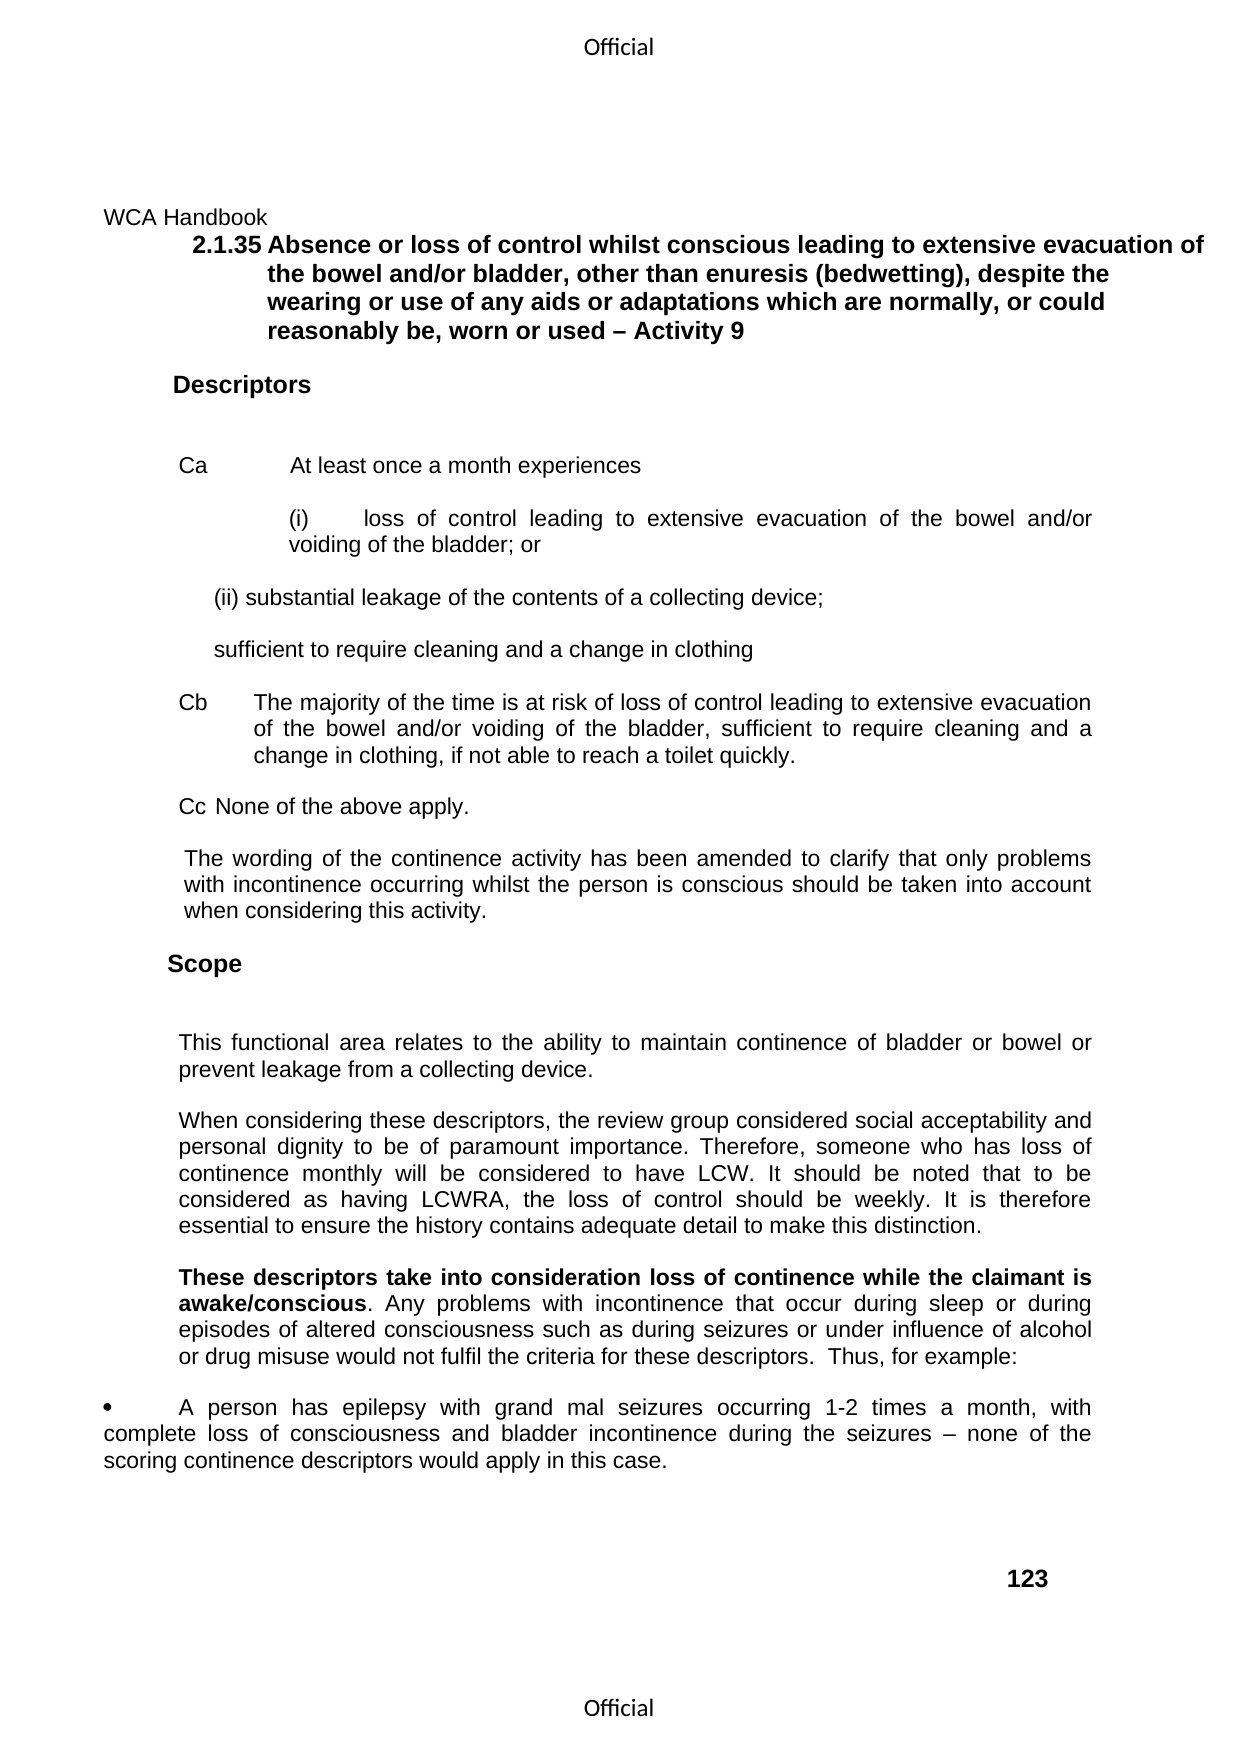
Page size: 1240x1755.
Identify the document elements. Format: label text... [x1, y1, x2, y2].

list A person has epilepsy with grand mal seizures occurring 1-2 times a month, with complete loss of consciousness and bladder incontinence during the seizures – none of the scoring continence descriptors would apply in this case. [103, 1394, 1093, 1473]
text Cb The majority of the time is at risk of loss of control leading to extensive evacuation of the bowel and/or voiding of the bladder, sufficient to require cleaning and a change in clothing, if not able to reach a toilet quickly. [178, 689, 1093, 768]
text sufficient to require cleaning and a change in clothing [213, 636, 1093, 663]
text The wording of the continence activity has been amended to clarify that only problems with incontinence occurring whilst the person is conscious should be taken into account when considering this activity. [184, 844, 1093, 923]
text Cc None of the above apply. [140, 793, 1093, 819]
text This functional area relates to the ability to maintain continence of bladder or bowel or prevent leakage from a collecting device. [178, 1029, 1093, 1082]
list loss of control leading to extensive evacuation of the bowel and/or voiding of the bladder; or [288, 504, 1093, 557]
subtitle Absence or loss of control whilst conscious leading to extensive evacuation of the bowel and/or bladder, other than enuresis (bedwetting), despite the wearing or use of any aids or adaptations which are normally, or could reasonably be, worn or used – Activity 9 [192, 230, 1211, 345]
text (ii) substantial leakage of the contents of a collecting device; [213, 584, 1093, 610]
text Ca At least once a month experiences [140, 452, 1093, 478]
text When considering these descriptors, the review group considered social acceptability and personal dignity to be of paramount importance. Therefore, someone who has loss of continence monthly will be considered to have LCW. It should be noted that to be considered as having LCWRA, the loss of control should be weekly. It is therefore essential to ensure the history contains adequate detail to make this distinction. [178, 1107, 1093, 1239]
text Descriptors [103, 370, 1211, 399]
text These descriptors take into consideration loss of continence while the claimant is awake/conscious. Any problems with incontinence that occur during sleep or during episodes of altered consciousness such as during seizures or under influence of alcohol or drug misuse would not fulfil the criteria for these descriptors. Thus, for example: [178, 1264, 1093, 1369]
text Scope [103, 948, 1211, 977]
